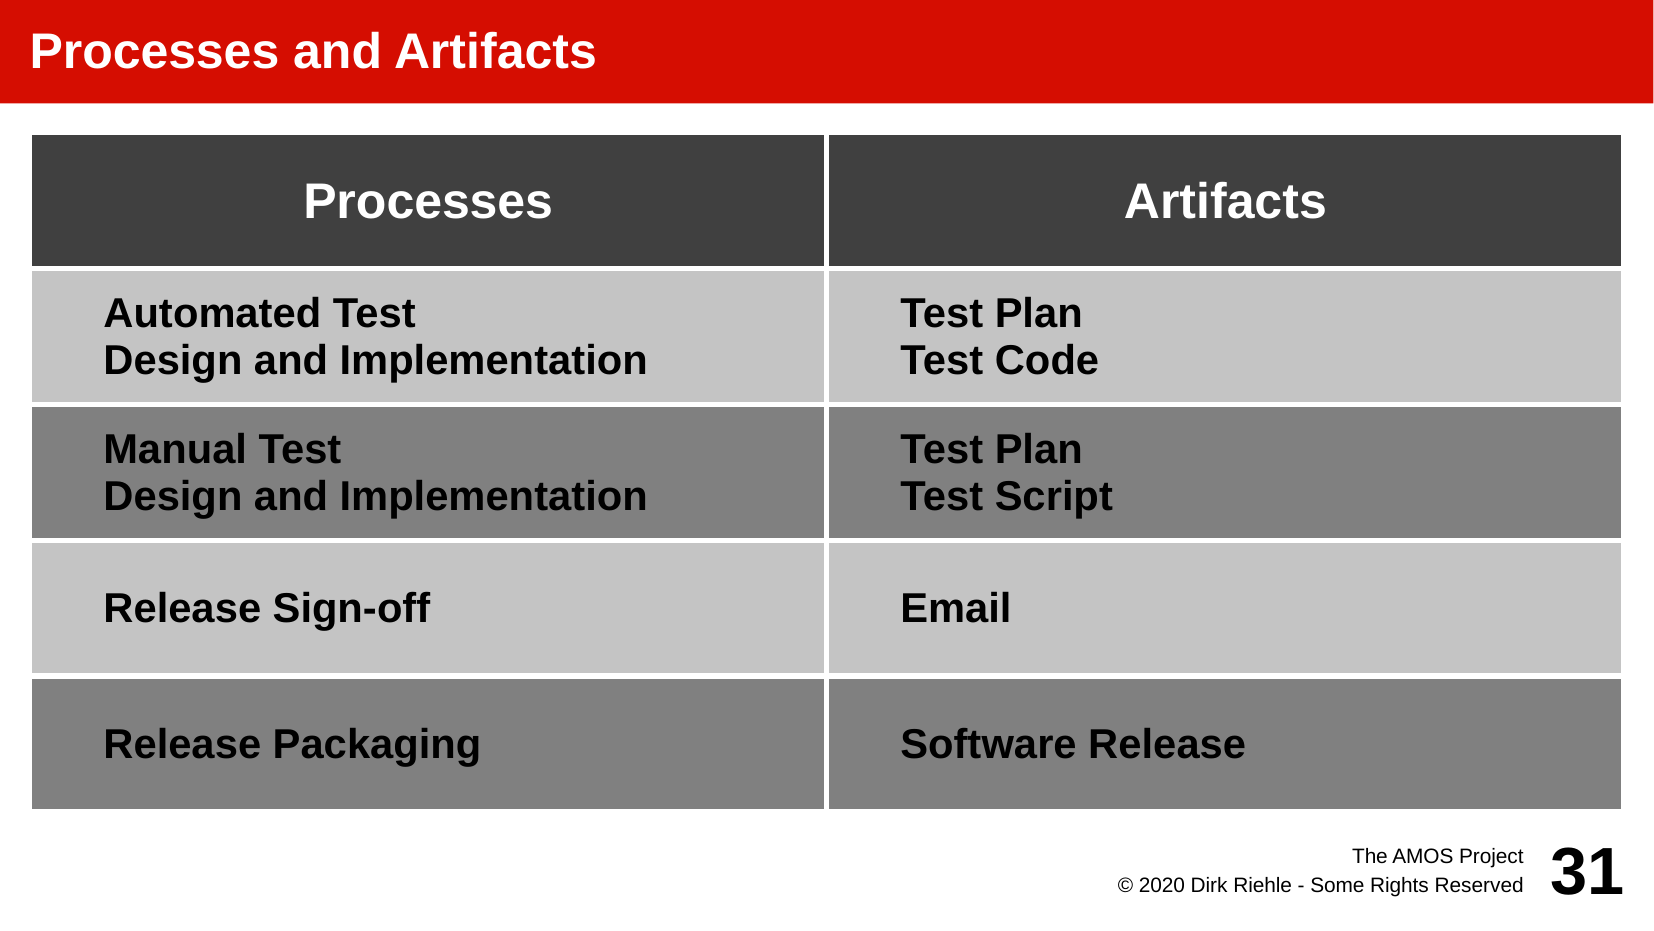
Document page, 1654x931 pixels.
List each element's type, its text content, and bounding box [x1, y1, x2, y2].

table_cell Release Sign-off [32, 543, 824, 673]
table_cell Test Plan Test Script [829, 407, 1621, 538]
table_cell Automated Test Design and Implementation [32, 271, 824, 402]
table_cell Manual Test Design and Implementation [32, 407, 824, 538]
table_cell Test Plan Test Code [829, 271, 1621, 402]
table_header Processes [32, 135, 824, 266]
table_cell Release Packaging [32, 679, 824, 809]
table_cell Software Release [829, 679, 1621, 809]
table_header Artifacts [829, 135, 1621, 266]
table_cell Email [829, 543, 1621, 673]
title Processes and Artifacts [0, 0, 1654, 104]
